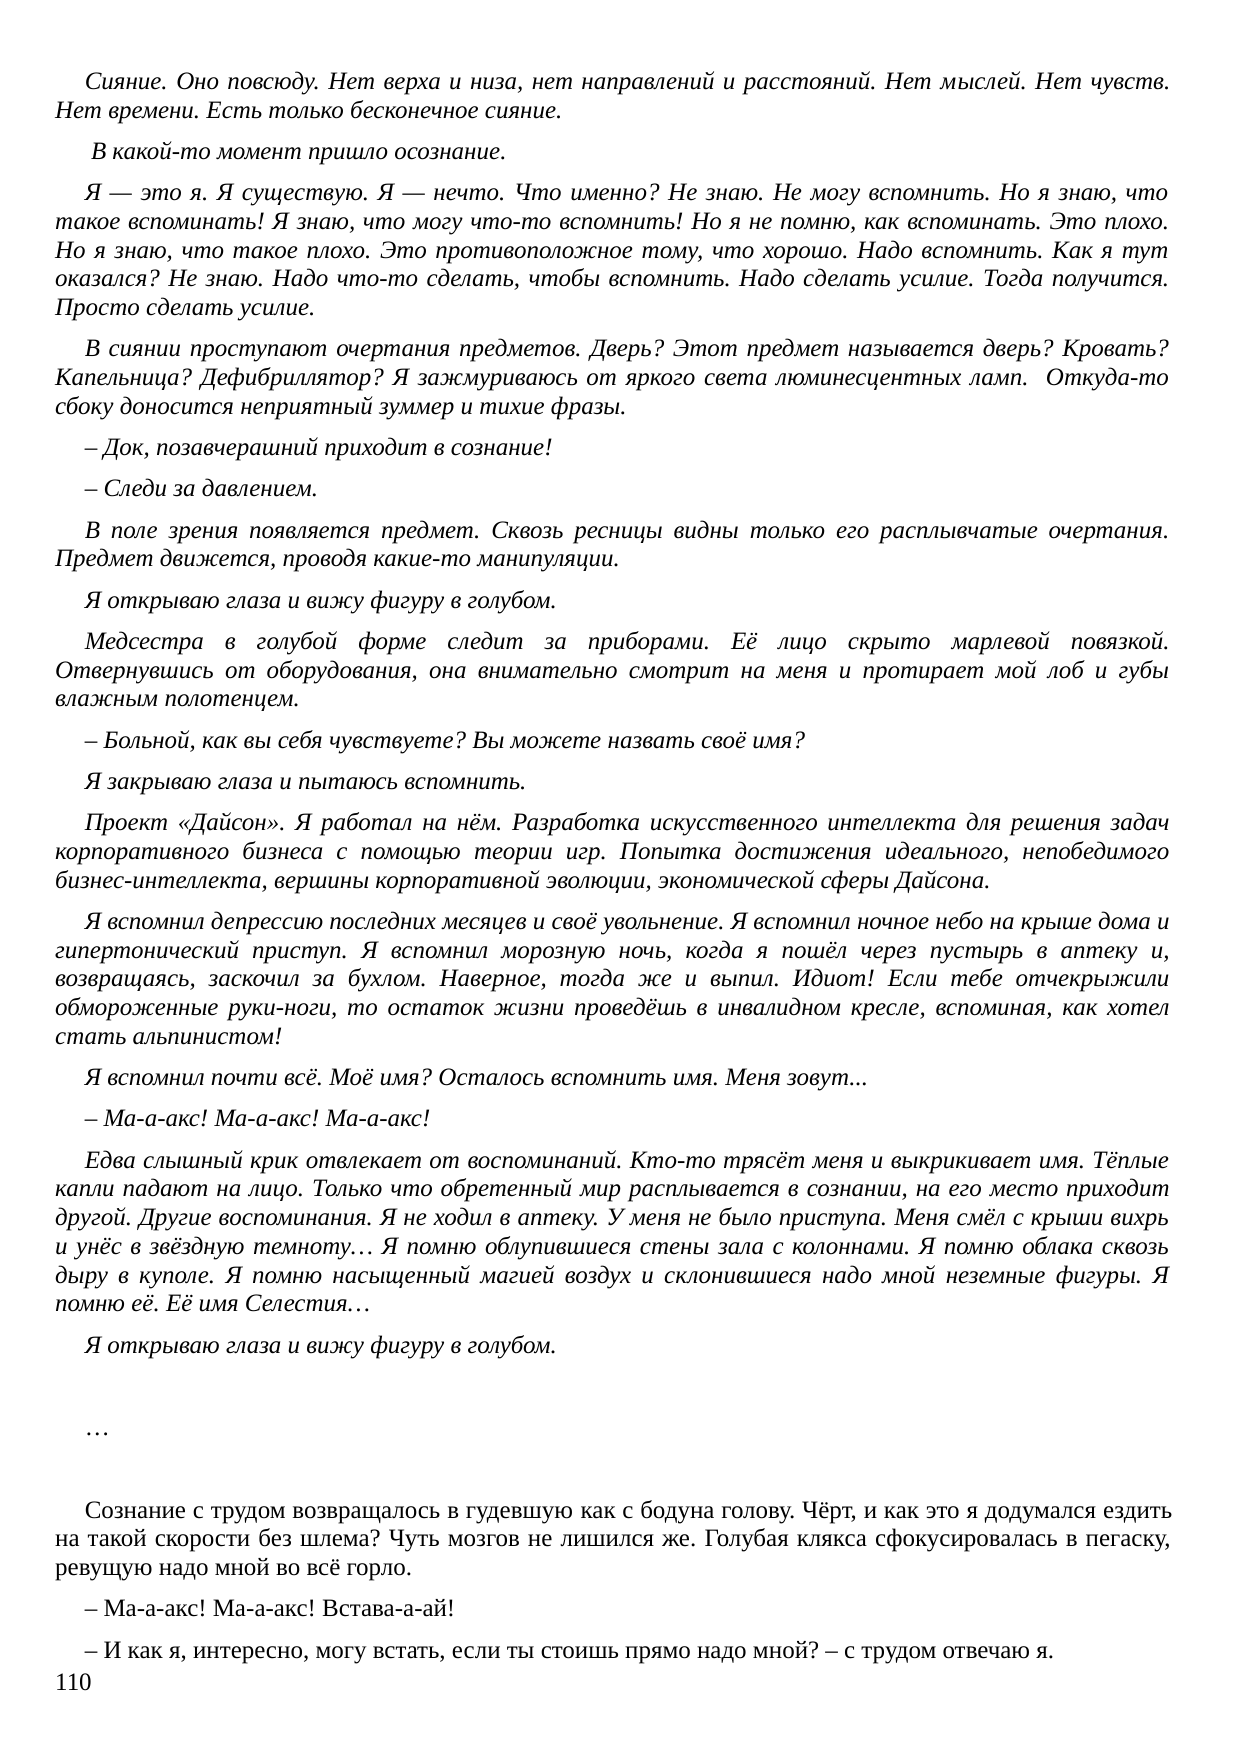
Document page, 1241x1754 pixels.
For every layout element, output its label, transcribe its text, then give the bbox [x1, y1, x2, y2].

text Я закрываю глаза и пытаюсь вспомнить. [55, 766, 1173, 795]
text Медсестра в голубой форме следит за приборами. Её лицо скрыто марлевой повязкой. Отвернувшись от оборудования, она внимательно смотрит на меня и протирает мой лоб и губы влажным полотенцем. [55, 626, 1173, 712]
text Я открываю глаза и вижу фигуру в голубом. [55, 585, 1173, 613]
text – Ма-а-акс! Ма-а-акс! Встава-а-ай! [55, 1593, 1173, 1622]
text – Док, позавчерашний приходит в сознание! [55, 432, 1173, 461]
text – И как я, интересно, могу встать, если ты стоишь прямо надо мной? – с трудом отвечаю я. [55, 1635, 1173, 1663]
text Сияние. Оно повсюду. Нет верха и низа, нет направлений и расстояний. Нет мыслей. Нет чувств. Нет времени. Есть только бесконечное сияние. [55, 66, 1173, 123]
text Я вспомнил депрессию последних месяцев и своё увольнение. Я вспомнил ночное небо на крыше дома и гипертонический приступ. Я вспомнил морозную ночь, когда я пошёл через пустырь в аптеку и, возвращаясь, заскочил за бухлом. Наверное, тогда же и выпил. Идиот! Если тебе отчекрыжили обмороженные руки-ноги, то остаток жизни проведёшь в инвалидном кресле, вспоминая, как хотел стать альпинистом! [55, 906, 1173, 1050]
text В какой-то момент пришло осознание. [55, 136, 1173, 165]
text Сознание с трудом возвращалось в гудевшую как с бодуна голову. Чёрт, и как это я додумался ездить на такой скорости без шлема? Чуть мозгов не лишился же. Голубая клякса сфокусировалась в пегаску, ревущую надо мной во всё горло. [55, 1495, 1173, 1581]
text В сиянии проступают очертания предметов. Дверь? Этот предмет называется дверь? Кровать? Капельница? Дефибриллятор? Я зажмуриваюсь от яркого света люминесцентных ламп. Откуда-то сбоку доносится неприятный зуммер и тихие фразы. [55, 333, 1173, 420]
text … [55, 1412, 1173, 1441]
text Я — это я. Я существую. Я — нечто. Что именно? Не знаю. Не могу вспомнить. Но я знаю, что такое вспоминать! Я знаю, что могу что-то вспомнить! Но я не помню, как вспоминать. Это плохо. Но я знаю, что такое плохо. Это противоположное тому, что хорошо. Надо вспомнить. Как я тут оказался? Не знаю. Надо что-то сделать, чтобы вспомнить. Надо сделать усилие. Тогда получится. Просто сделать усилие. [55, 177, 1173, 321]
text В поле зрения появляется предмет. Сквозь ресницы видны только его расплывчатые очертания. Предмет движется, проводя какие-то манипуляции. [55, 515, 1173, 572]
text – Следи за давлением. [55, 473, 1173, 502]
text Я открываю глаза и вижу фигуру в голубом. [55, 1330, 1173, 1358]
text Едва слышный крик отвлекает от воспоминаний. Кто-то трясёт меня и выкрикивает имя. Тёплые капли падают на лицо. Только что обретенный мир расплывается в сознании, на его место приходит другой. Другие воспоминания. Я не ходил в аптеку. У меня не было приступа. Меня смёл с крыши вихрь и унёс в звёздную темноту… Я помню облупившиеся стены зала с колоннами. Я помню облака сквозь дыру в куполе. Я помню насыщенный магией воздух и склонившиеся надо мной неземные фигуры. Я помню её. Её имя Селестия… [55, 1145, 1173, 1317]
text – Ма-а-акс! Ма-а-акс! Ма-а-акс! [55, 1103, 1173, 1132]
text Я вспомнил почти всё. Моё имя? Осталось вспомнить имя. Меня зовут... [55, 1062, 1173, 1091]
text – Больной, как вы себя чувствуете? Вы можете назвать своё имя? [55, 725, 1173, 753]
text Проект «Дайсон». Я работал на нём. Разработка искусственного интеллекта для решения задач корпоративного бизнеса с помощью теории игр. Попытка достижения идеального, непобедимого бизнес-интеллекта, вершины корпоративной эволюции, экономической сферы Дайсона. [55, 807, 1173, 893]
